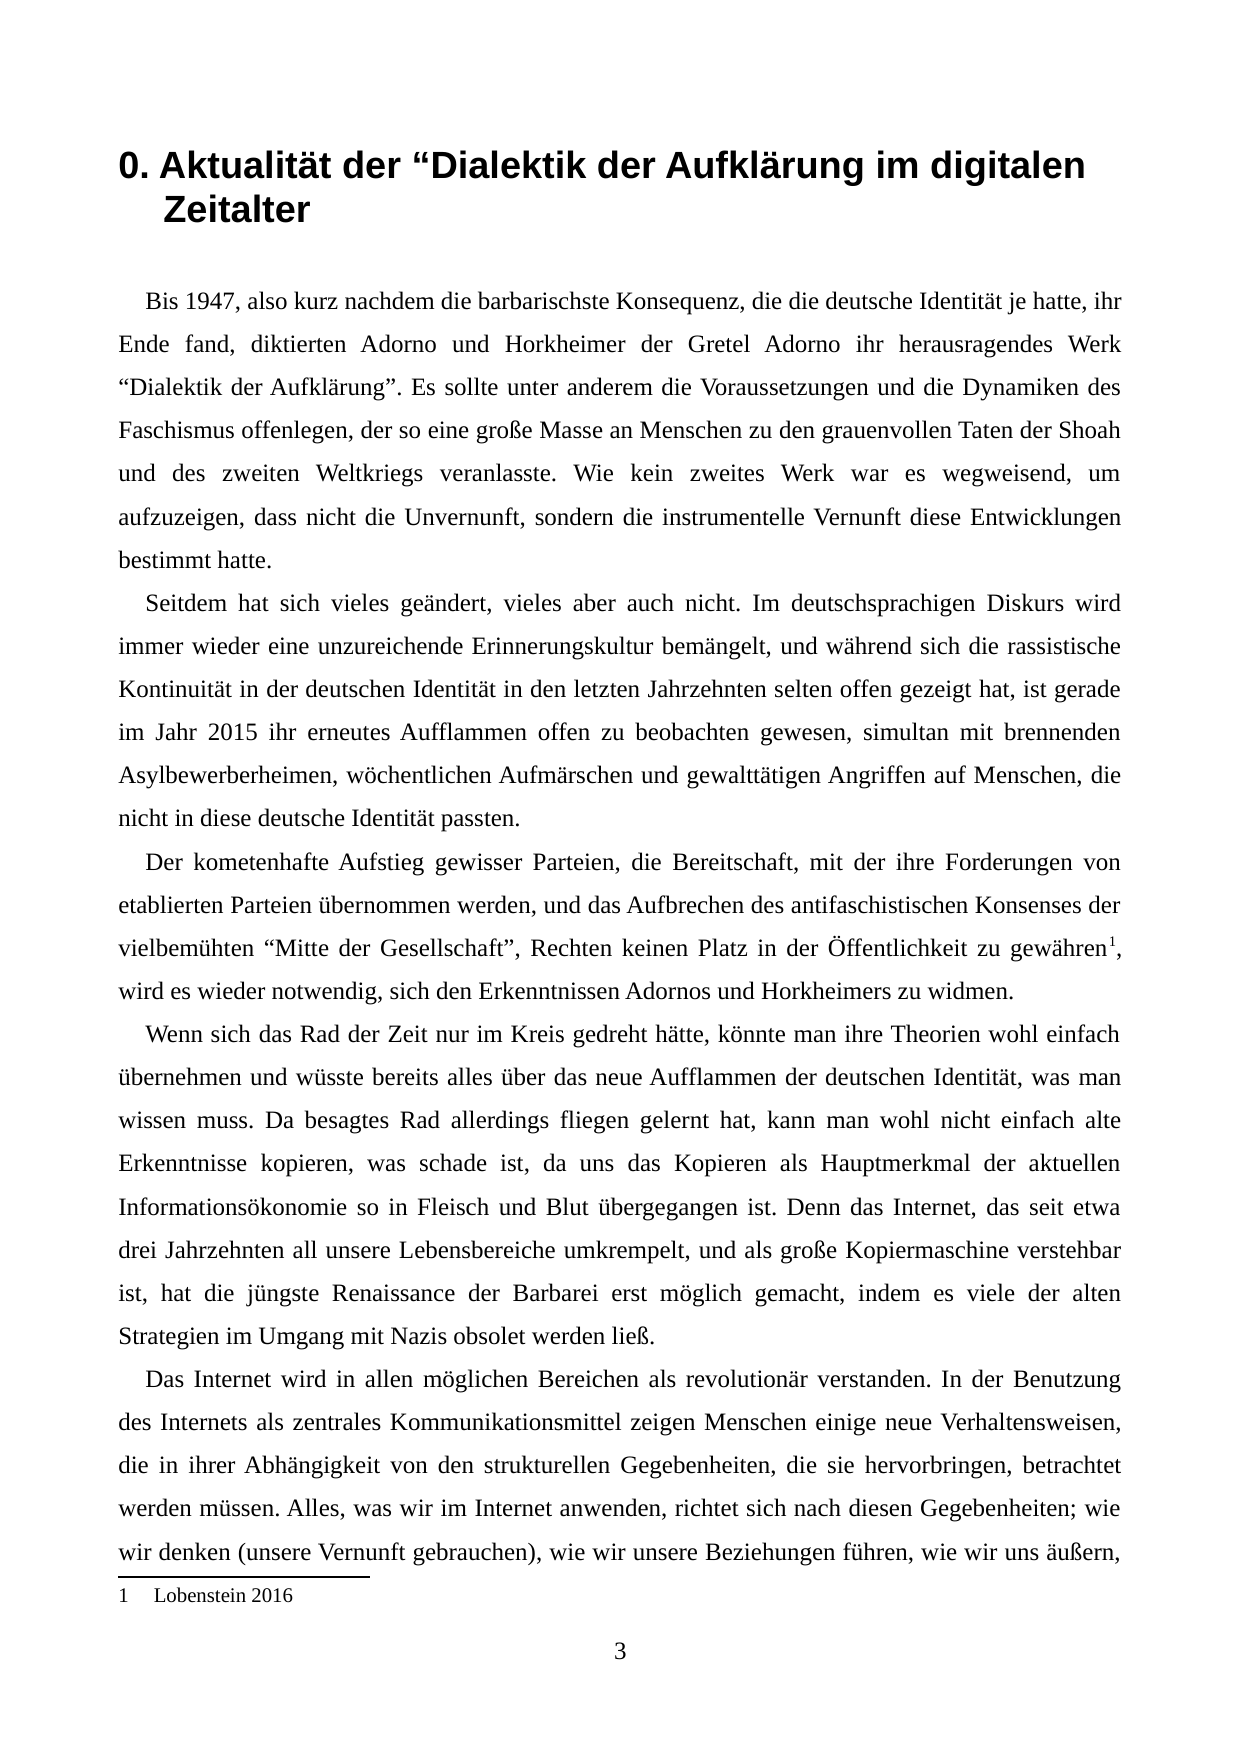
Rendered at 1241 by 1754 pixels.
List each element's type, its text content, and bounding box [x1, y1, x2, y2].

subtitle 0. Aktualität der “Dialektik der Aufklärung im digitalen Zeitalter [118, 143, 1122, 230]
text Seitdem hat sich vieles geändert, vieles aber auch nicht. Im deutschsprachigen Diskurs wird immer wieder eine unzureichende Erinnerungskultur bemängelt, und während sich die rassistische Kontinuität in der deutschen Identität in den letzten Jahrzehnten selten offen gezeigt hat, ist gerade im Jahr 2015 ihr erneutes Aufflammen offen zu beobachten gewesen, simultan mit brennenden Asylbewerberheimen, wöchentlichen Aufmärschen und gewalttätigen Angriffen auf Menschen, die nicht in diese deutsche Identität passten. [118, 588, 1122, 832]
text Lobenstein 2016 [118, 1583, 1122, 1607]
text Wenn sich das Rad der Zeit nur im Kreis gedreht hätte, könnte man ihre Theorien wohl einfach übernehmen und wüsste bereits alles über das neue Aufflammen der deutschen Identität, was man wissen muss. Da besagtes Rad allerdings fliegen gelernt hat, kann man wohl nicht einfach alte Erkenntnisse kopieren, was schade ist, da uns das Kopieren als Hauptmerkmal der aktuellen Informationsökonomie so in Fleisch und Blut übergegangen ist. Denn das Internet, das seit etwa drei Jahrzehnten all unsere Lebensbereiche umkrempelt, und als große Kopiermaschine verstehbar ist, hat die jüngste Renaissance der Barbarei erst möglich gemacht, indem es viele der alten Strategien im Umgang mit Nazis obsolet werden ließ. [118, 1019, 1122, 1350]
text Bis 1947, also kurz nachdem die barbarischste Konsequenz, die die deutsche Identität je hatte, ihr Ende fand, diktierten Adorno und Horkheimer der Gretel Adorno ihr herausragendes Werk “Dialektik der Aufklärung”. Es sollte unter anderem die Voraussetzungen und die Dynamiken des Faschismus offenlegen, der so eine große Masse an Menschen zu den grauenvollen Taten der Shoah und des zweiten Weltkriegs veranlasste. Wie kein zweites Werk war es wegweisend, um aufzuzeigen, dass nicht die Unvernunft, sondern die instrumentelle Vernunft diese Entwicklungen bestimmt hatte. [118, 286, 1122, 573]
text Das Internet wird in allen möglichen Bereichen als revolutionär verstanden. In der Benutzung des Internets als zentrales Kommunikationsmittel zeigen Menschen einige neue Verhaltensweisen, die in ihrer Abhängigkeit von den strukturellen Gegebenheiten, die sie hervorbringen, betrachtet werden müssen. Alles, was wir im Internet anwenden, richtet sich nach diesen Gegebenheiten; wie wir denken (unsere Vernunft gebrauchen), wie wir unsere Beziehungen führen, wie wir uns äußern, [118, 1364, 1122, 1565]
text Der kometenhafte Aufstieg gewisser Parteien, die Bereitschaft, mit der ihre Forderungen von etablierten Parteien übernommen werden, und das Aufbrechen des antifaschistischen Konsenses der vielbemühten “Mitte der Gesellschaft”, Rechten keinen Platz in der Öffentlichkeit zu gewähren, wird es wieder notwendig, sich den Erkenntnissen Adornos und Horkheimers zu widmen. [118, 847, 1122, 1005]
